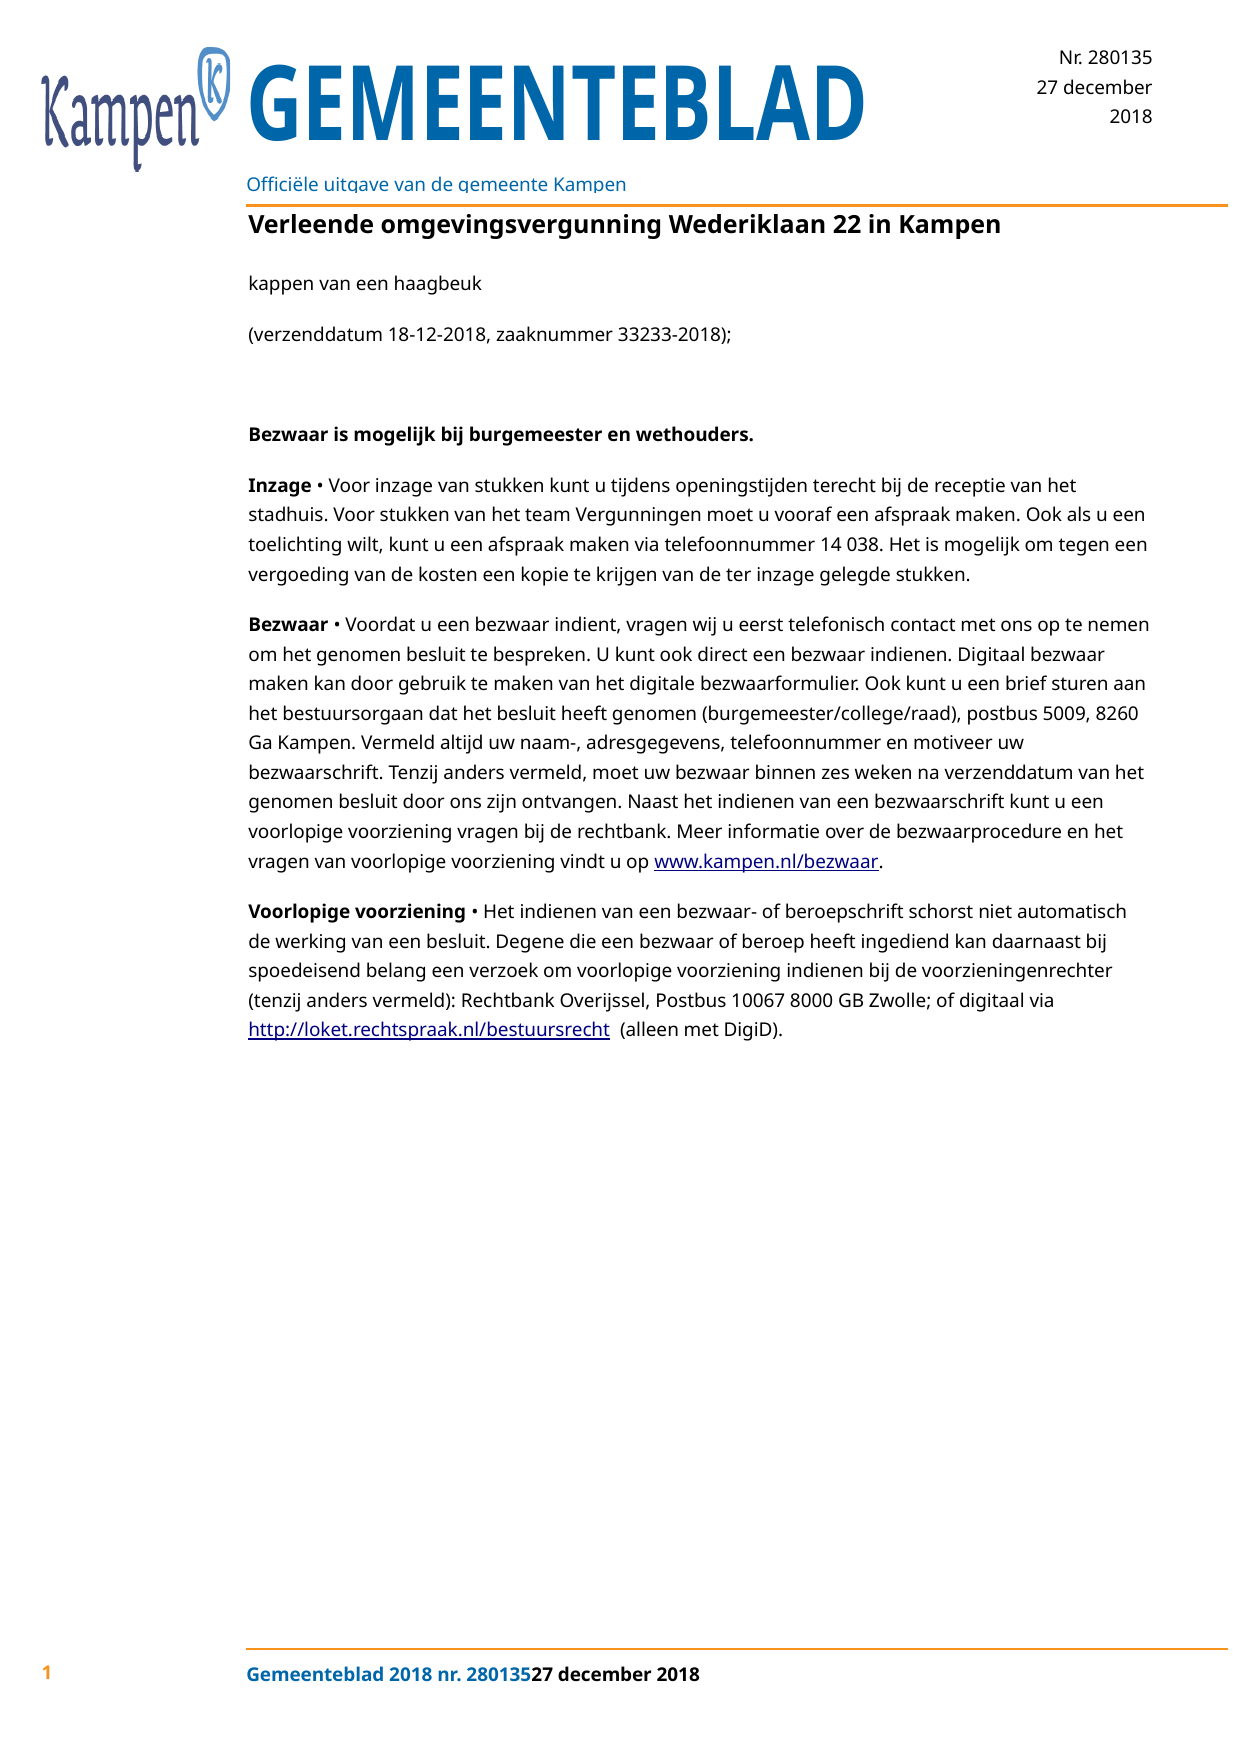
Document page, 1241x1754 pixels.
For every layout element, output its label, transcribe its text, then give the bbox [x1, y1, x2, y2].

text Bezwaar is mogelijk bij burgemeester en wethouders. [248, 422, 1152, 447]
text (verzenddatum 18-12-2018, zaaknummer 33233-2018); [248, 321, 1152, 346]
text Voorlopige voorziening • Het indienen van een bezwaar- of beroepschrift schorst niet automatisch de werking van een besluit. Degene die een bezwaar of beroep heeft ingediend kan daarnaast bij spoedeisend belang een verzoek om voorlopige voorziening indienen bij de voorzieningenrechter (tenzij anders vermeld): Rechtbank Overijssel, Postbus 10067 8000 GB Zwolle; of digitaal via http://loket.rechtspraak.nl/bestuursrecht (alleen met DigiD). [248, 898, 1152, 1042]
text Inzage • Voor inzage van stukken kunt u tijdens openingstijden terecht bij de receptie van het stadhuis. Voor stukken van het team Vergunningen moet u vooraf een afspraak maken. Ook als u een toelichting wilt, kunt u een afspraak maken via telefoonnummer 14 038. Het is mogelijk om tegen een vergoeding van de kosten een kopie te krijgen van de ter inzage gelegde stukken. [248, 472, 1152, 586]
text kappen van een haagbeuk [248, 270, 1152, 296]
picture [41, 47, 231, 172]
text Verleende omgevingsvergunning Wederiklaan 22 in Kampen [248, 207, 1152, 241]
text Bezwaar • Voordat u een bezwaar indient, vragen wij u eerst telefonisch contact met ons op te nemen om het genomen besluit te bespreken. U kunt ook direct een bezwaar indienen. Digitaal bezwaar maken kan door gebruik te maken van het digitale bezwaarformulier. Ook kunt u een brief sturen aan het bestuursorgaan dat het besluit heeft genomen (burgemeester/college/raad), postbus 5009, 8260 Ga Kampen. Vermeld altijd uw naam-, adresgegevens, telefoonnummer en motiveer uw bezwaarschrift. Tenzij anders vermeld, moet uw bezwaar binnen zes weken na verzenddatum van het genomen besluit door ons zijn ontvangen. Naast het indienen van een bezwaarschrift kunt u een voorlopige voorziening vragen bij de rechtbank. Meer informatie over de bezwaarprocedure en het vragen van voorlopige voorziening vindt u op www.kampen.nl/bezwaar. [248, 611, 1152, 873]
